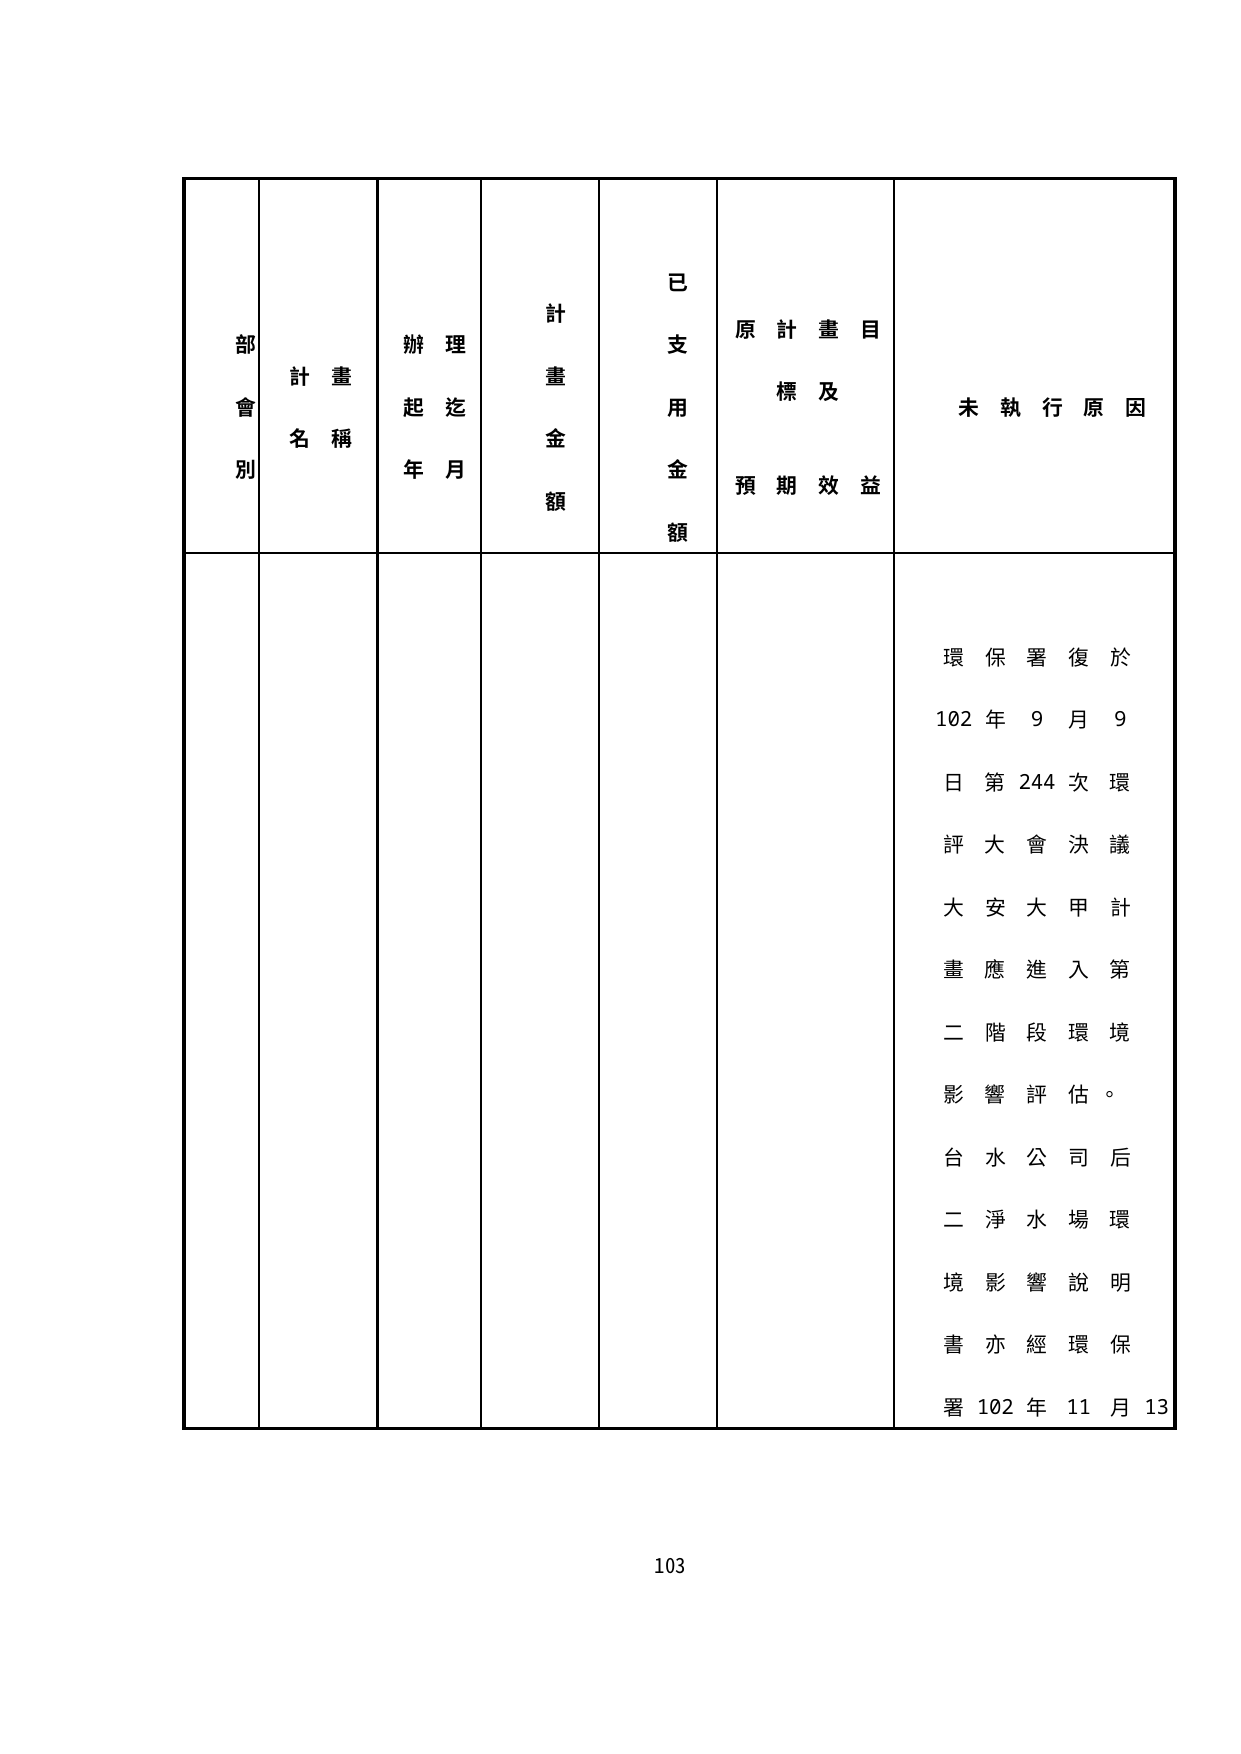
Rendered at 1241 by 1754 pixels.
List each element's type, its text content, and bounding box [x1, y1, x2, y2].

table_header 辦理起迄年月 [379, 180, 480, 552]
table_cell [718, 554, 893, 1427]
table_cell [186, 554, 258, 1427]
table_header 計畫名稱 [260, 180, 376, 552]
table_cell [379, 554, 480, 1427]
table_header 原計畫目標及 預期效益 [718, 180, 893, 552]
table_header 未執行原因 [895, 180, 1173, 552]
table_cell 環保署復於102年9月9日第244次環評大會決議大安大甲計畫應進入第二階段環境影響評估。台水公司后二淨水場環境影響說明書亦經環保署102年11月13 [895, 554, 1173, 1427]
table_header 計畫金額 [482, 180, 598, 552]
table_header 部會別 [186, 180, 258, 552]
table_cell [260, 554, 376, 1427]
table_cell [482, 554, 598, 1427]
table_cell [600, 554, 716, 1427]
table_header 已支用金額 [600, 180, 716, 552]
